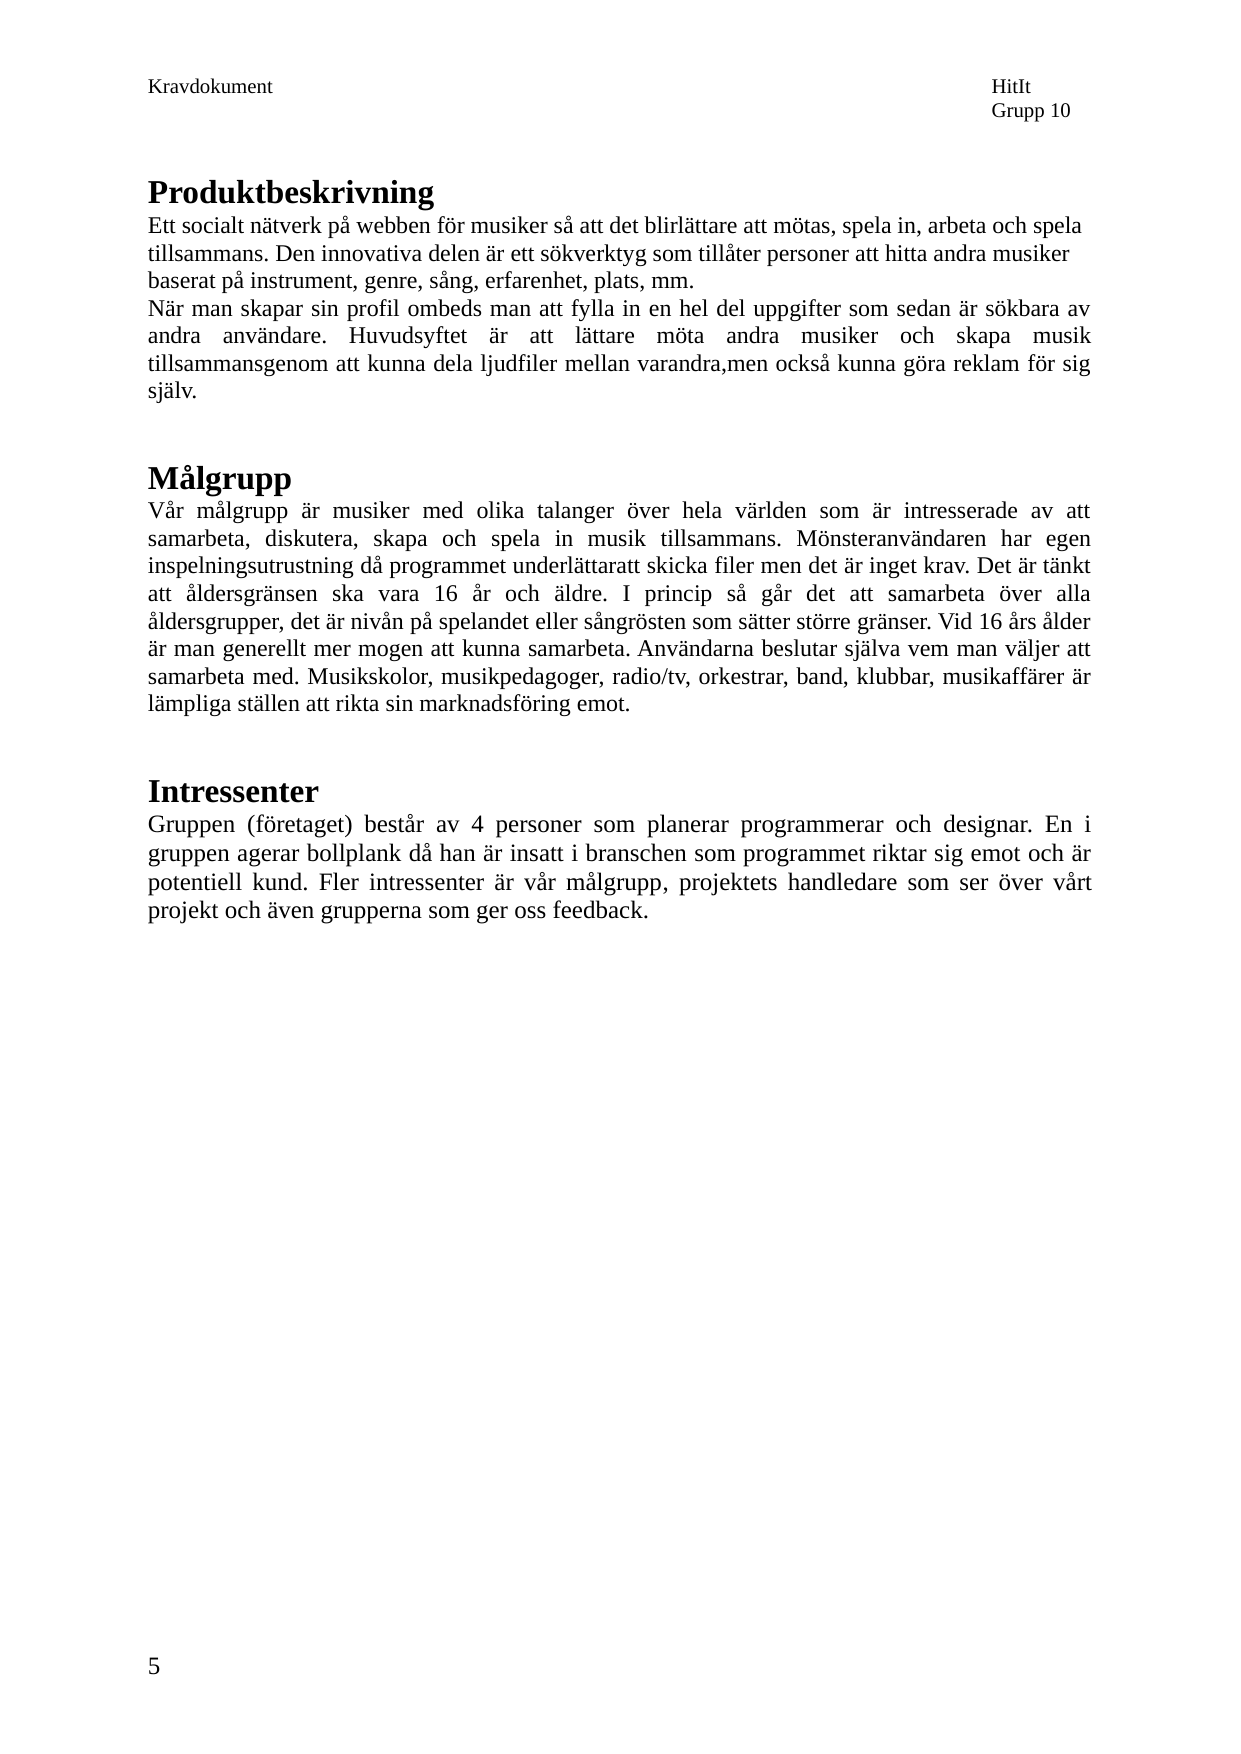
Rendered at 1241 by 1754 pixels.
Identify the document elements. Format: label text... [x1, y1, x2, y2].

subtitle Produktbeskrivning [148, 173, 1093, 211]
subtitle Målgrupp [148, 458, 1093, 496]
text När man skapar sin profil ombeds man att fylla in en hel del uppgifter som sedan är sökbara av andra användare. Huvudsyftet är att lättare möta andra musiker och skapa musik tillsammansgenom att kunna dela ljudfiler mellan varandra,men också kunna göra reklam för sig själv. [148, 294, 1093, 404]
text Vår målgrupp är musiker med olika talanger över hela världen som är intresserade av att samarbeta, diskutera, skapa och spela in musik tillsammans. Mönsteranvändaren har egen inspelningsutrustning då programmet underlättaratt skicka filer men det är inget krav. Det är tänkt att åldersgränsen ska vara 16 år och äldre. I princip så går det att samarbeta över alla åldersgrupper, det är nivån på spelandet eller sångrösten som sätter större gränser. Vid 16 års ålder är man generellt mer mogen att kunna samarbeta. Användarna beslutar själva vem man väljer att samarbeta med. Musikskolor, musikpedagoger, radio/tv, orkestrar, band, klubbar, musikaffärer är lämpliga ställen att rikta sin marknadsföring emot. [148, 496, 1093, 717]
subtitle Intressenter [148, 771, 1093, 809]
text Ett socialt nätverk på webben för musiker så att det blirlättare att mötas, spela in, arbeta och spela tillsammans. Den innovativa delen är ett sökverktyg som tillåter personer att hitta andra musiker baserat på instrument, genre, sång, erfarenhet, plats, mm. [148, 211, 1093, 294]
text Gruppen (företaget) består av 4 personer som planerar programmerar och designar. En i gruppen agerar bollplank då han är insatt i branschen som programmet riktar sig emot och är potentiell kund. Fler intressenter är vår målgrupp, projektets handledare som ser över vårt projekt och även grupperna som ger oss feedback. [148, 809, 1093, 924]
